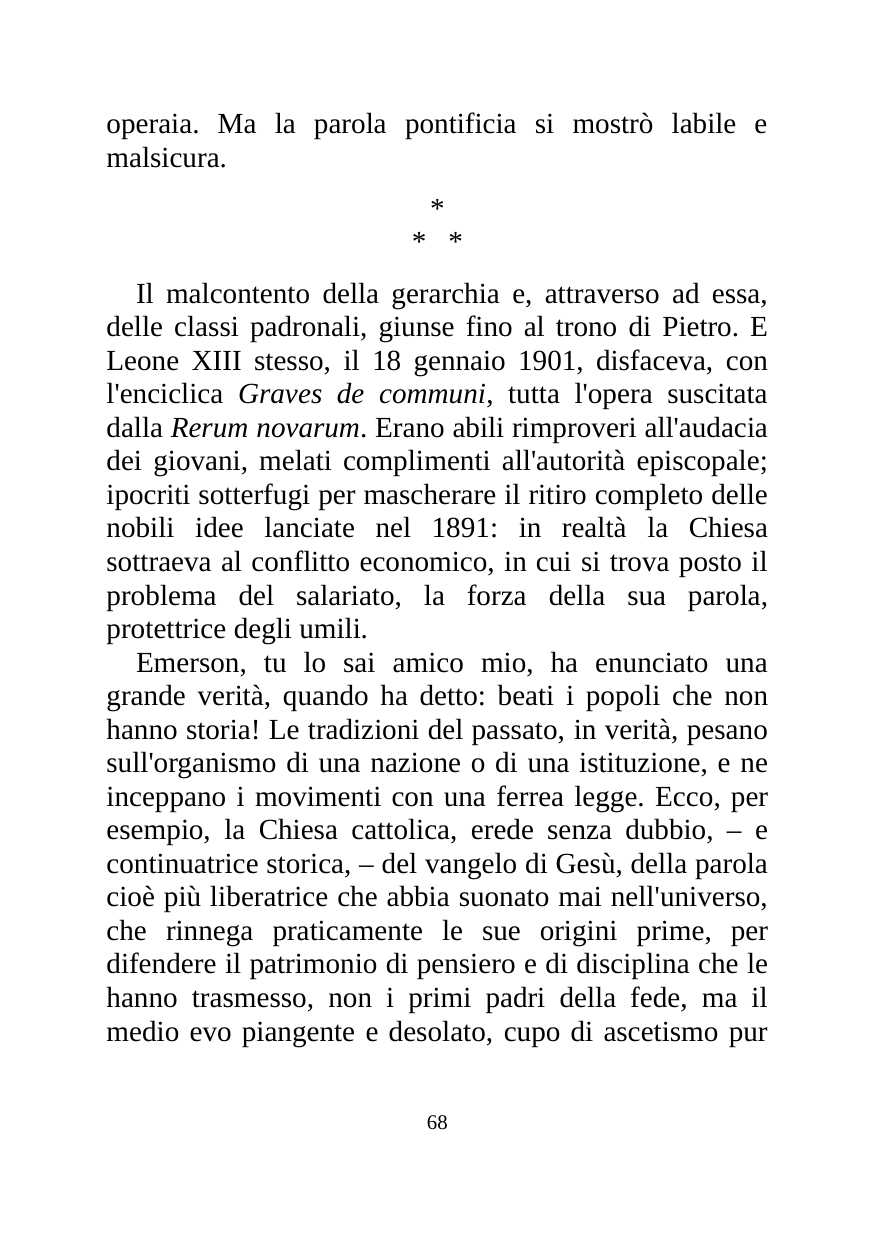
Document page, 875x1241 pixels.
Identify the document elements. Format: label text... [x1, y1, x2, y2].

text * * * [106, 191, 768, 258]
text operaia. Ma la parola pontificia si mostrò labile e malsicura. [106, 106, 768, 173]
text Emerson, tu lo sai amico mio, ha enunciato una grande verità, quando ha detto: beati i popoli che non hanno storia! Le tradizioni del passato, in verità, pesano sull'organismo di una nazione o di una istituzione, e ne inceppano i movimenti con una ferrea legge. Ecco, per esempio, la Chiesa cattolica, erede senza dubbio, – e continuatrice storica, – del vangelo di Gesù, della parola cioè più liberatrice che abbia suonato mai nell'universo, che rinnega praticamente le sue origini prime, per difendere il patrimonio di pensiero e di disciplina che le hanno trasmesso, non i primi padri della fede, ma il medio evo piangente e desolato, cupo di ascetismo pur [106, 645, 768, 1047]
text Il malcontento della gerarchia e, attraverso ad essa, delle classi padronali, giunse fino al trono di Pietro. E Leone XIII stesso, il 18 gennaio 1901, disfaceva, con l'enciclica Graves de communi, tutta l'opera suscitata dalla Rerum novarum. Erano abili rimproveri all'audacia dei giovani, melati complimenti all'autorità episcopale; ipocriti sotterfugi per mascherare il ritiro completo delle nobili idee lanciate nel 1891: in realtà la Chiesa sottraeva al conflitto economico, in cui si trova posto il problema del salariato, la forza della sua parola, protettrice degli umili. [106, 276, 768, 645]
